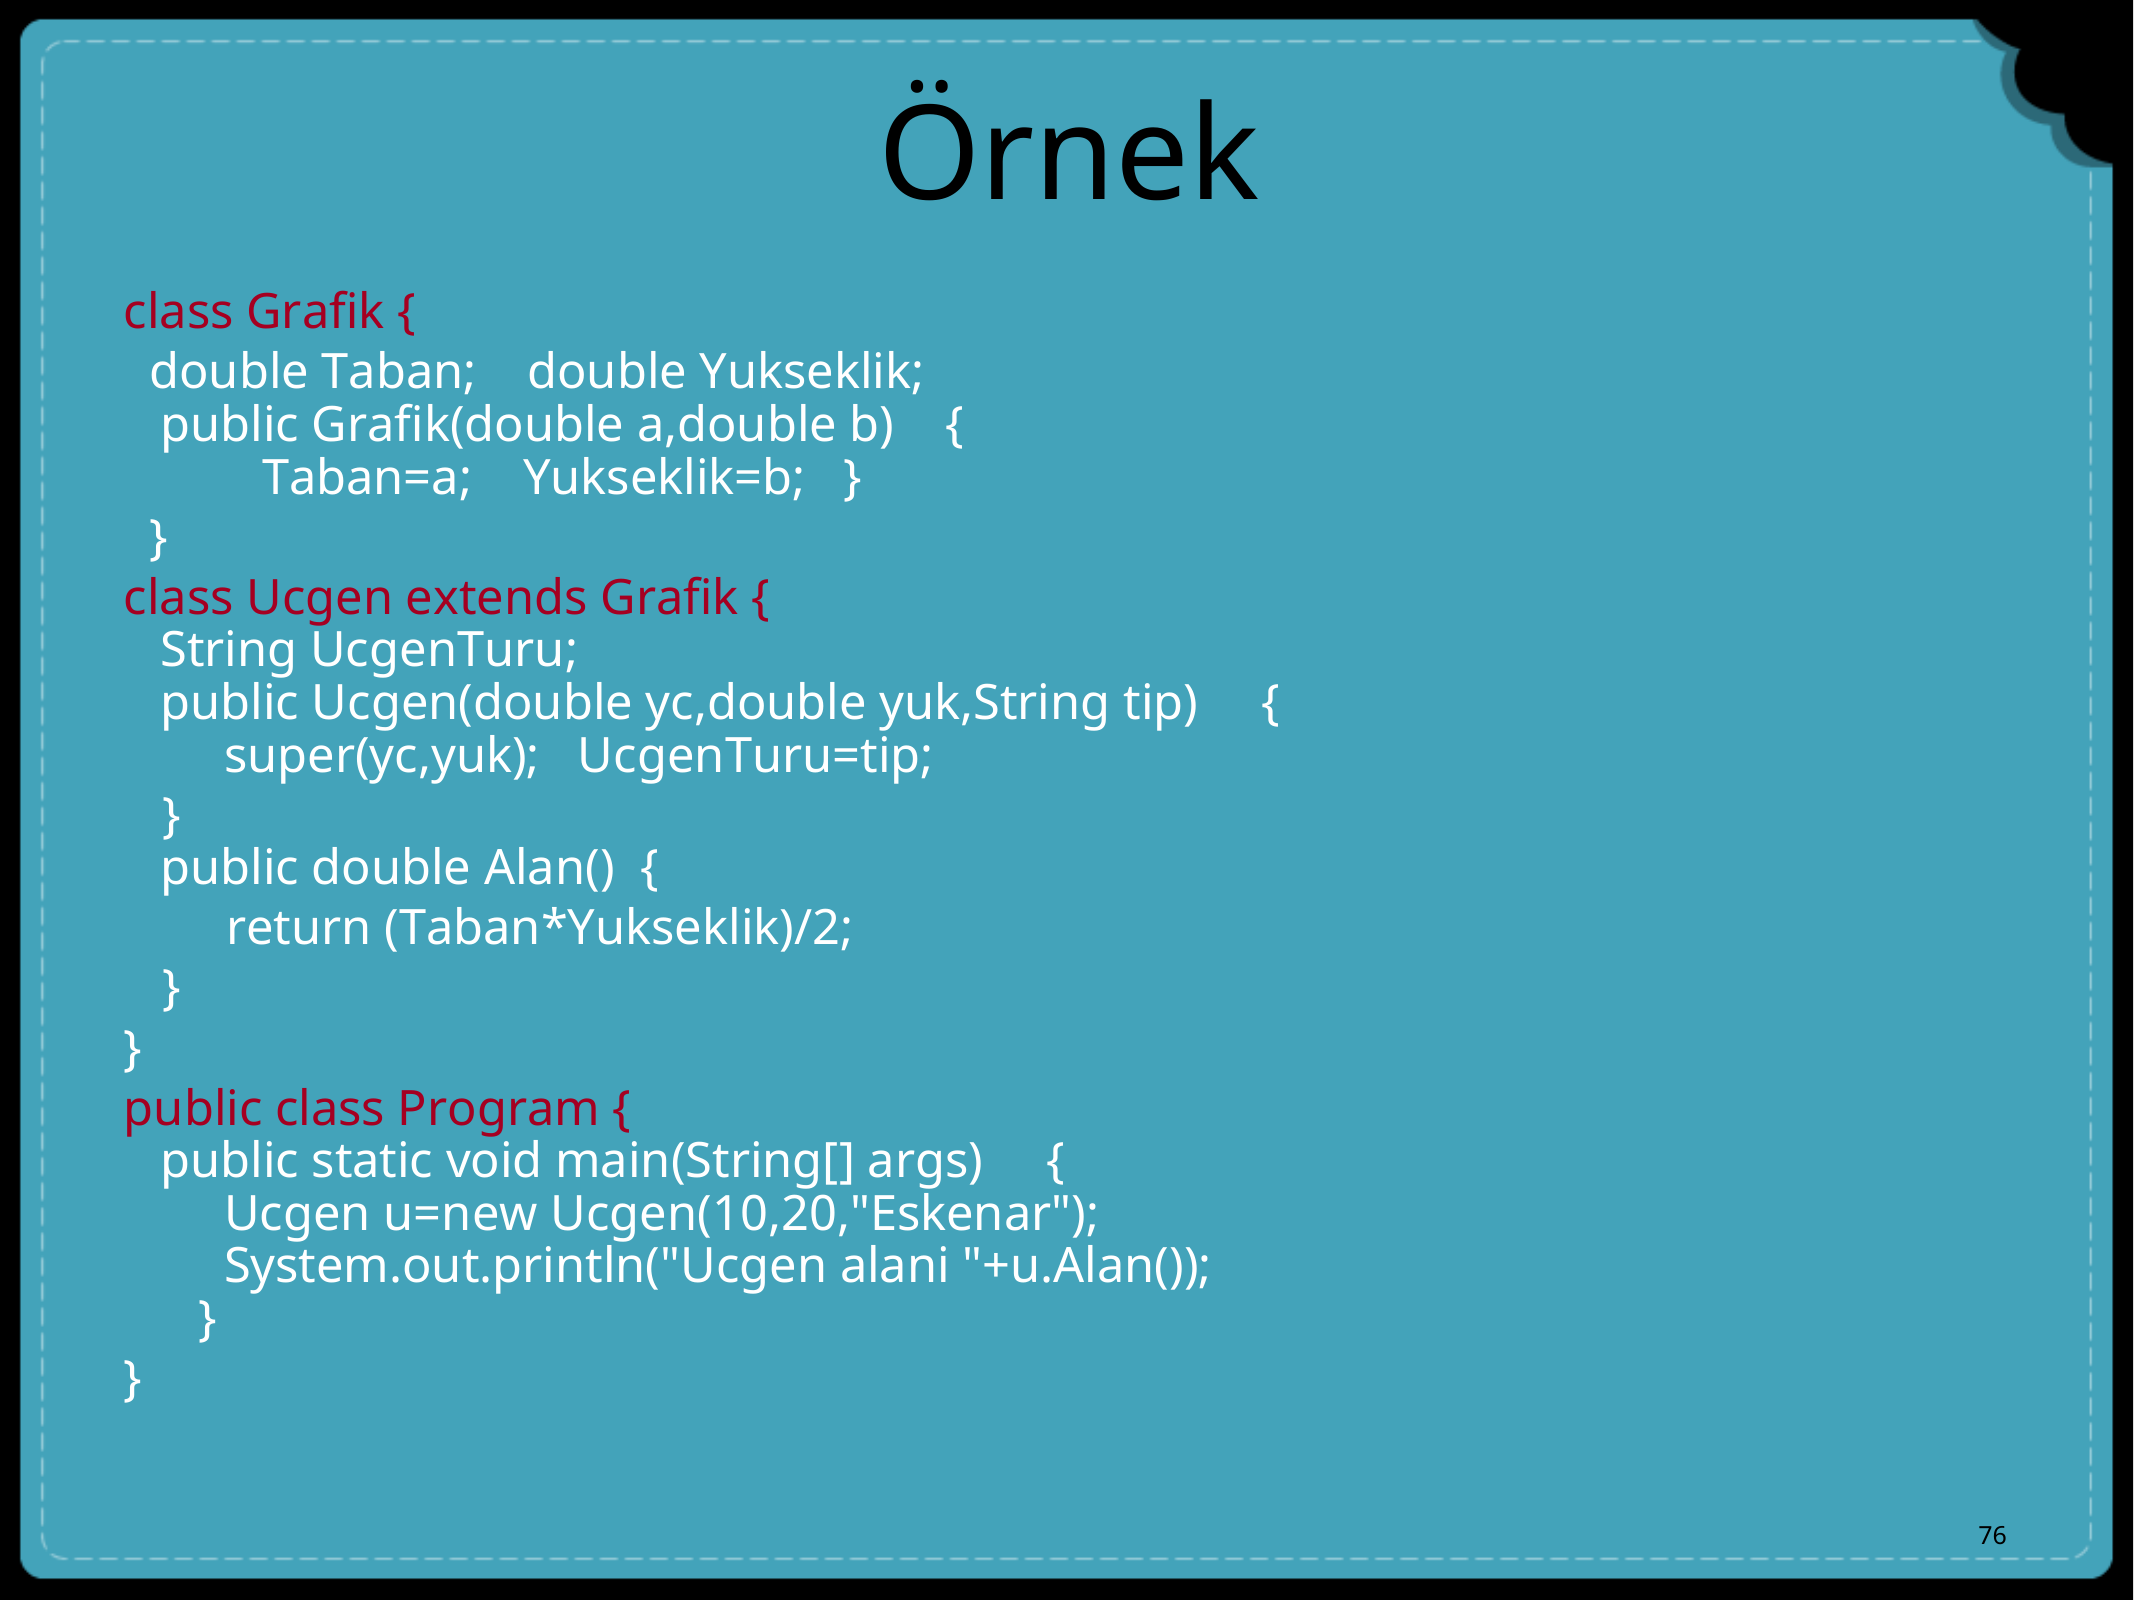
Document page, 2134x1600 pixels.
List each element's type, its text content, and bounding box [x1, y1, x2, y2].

picture [0, 0, 2134, 1600]
list class Grafik { double Taban; double Yukseklik; public Grafik(double a,double b) { Taban=a; Yukseklik=b; } } class Ucgen extends Grafik { String UcgenTuru; public Ucgen(double yc,double yuk,String tip) { super(yc,yuk); UcgenTuru=tip; } public double Alan() { return (Taban*Yukseklik)/2; } } public class Program { public static void main(String[] args) { Ucgen u=new Ucgen(10,20,"Eskenar"); System.out.println("Ucgen alani "+u.Alan()); } } [109, 279, 2029, 1431]
title Örnek [109, 60, 2029, 279]
